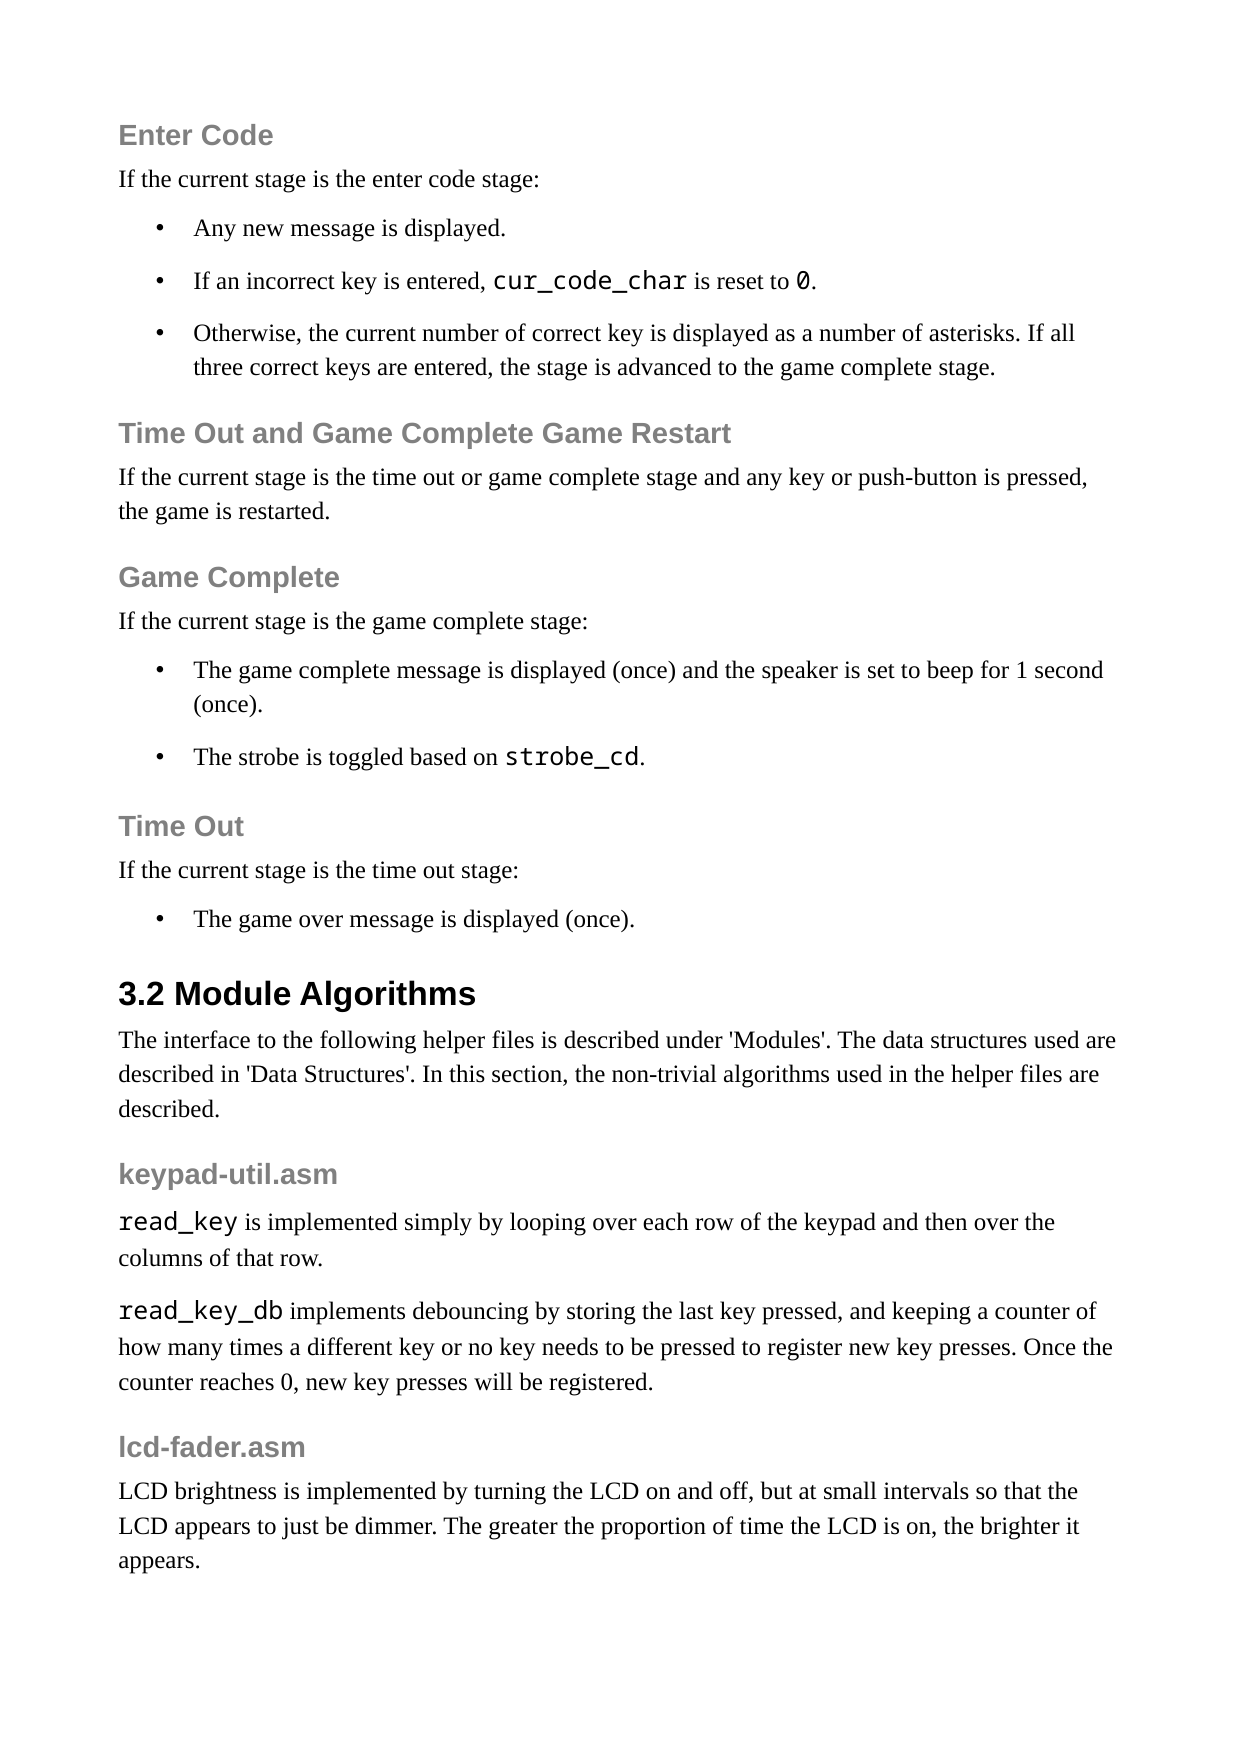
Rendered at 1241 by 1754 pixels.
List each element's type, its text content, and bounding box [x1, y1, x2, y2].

list The game complete message is displayed (once) and the speaker is set to beep for 1 second (once). [156, 655, 1122, 718]
text If the current stage is the time out stage: [118, 855, 1122, 883]
text If the current stage is the time out or game complete stage and any key or push-button is pressed, the game is restarted. [118, 462, 1122, 525]
subtitle lcd-fader.asm [118, 1430, 1122, 1464]
subtitle Time Out and Game Complete Game Restart [118, 416, 1122, 449]
text read_key is implemented simply by looping over each row of the keypad and then over the columns of that row. [118, 1203, 1122, 1272]
subtitle keypad-util.asm [118, 1157, 1122, 1191]
text If the current stage is the game complete stage: [118, 606, 1122, 635]
text The interface to the following helper files is described under 'Modules'. The data structures used are described in 'Data Structures'. In this section, the non-trivial algorithms used in the helper files are described. [118, 1025, 1122, 1122]
subtitle 3.2 Module Algorithms [118, 974, 1122, 1012]
list The game over message is displayed (once). [156, 904, 1122, 932]
text LCD brightness is implemented by turning the LCD on and off, but at small intervals so that the LCD appears to just be dimmer. The greater the proportion of time the LCD is on, the brighter it appears. [118, 1476, 1122, 1574]
subtitle Enter Code [118, 118, 1122, 152]
list If an incorrect key is entered, cur_code_char is reset to 0. [156, 262, 1122, 296]
subtitle Time Out [118, 809, 1122, 842]
list The strobe is toggled based on strobe_cd. [156, 739, 1122, 773]
list Otherwise, the current number of correct key is displayed as a number of asterisks. If all three correct keys are entered, the stage is advanced to the game complete stage. [156, 318, 1122, 381]
text read_key_db implements debouncing by storing the last key pressed, and keeping a counter of how many times a different key or no key needs to be pressed to register new key presses. Once the counter reaches 0, new key presses will be registered. [118, 1292, 1122, 1395]
list Any new message is displayed. [156, 213, 1122, 242]
text If the current stage is the enter code stage: [118, 164, 1122, 193]
subtitle Game Complete [118, 560, 1122, 593]
